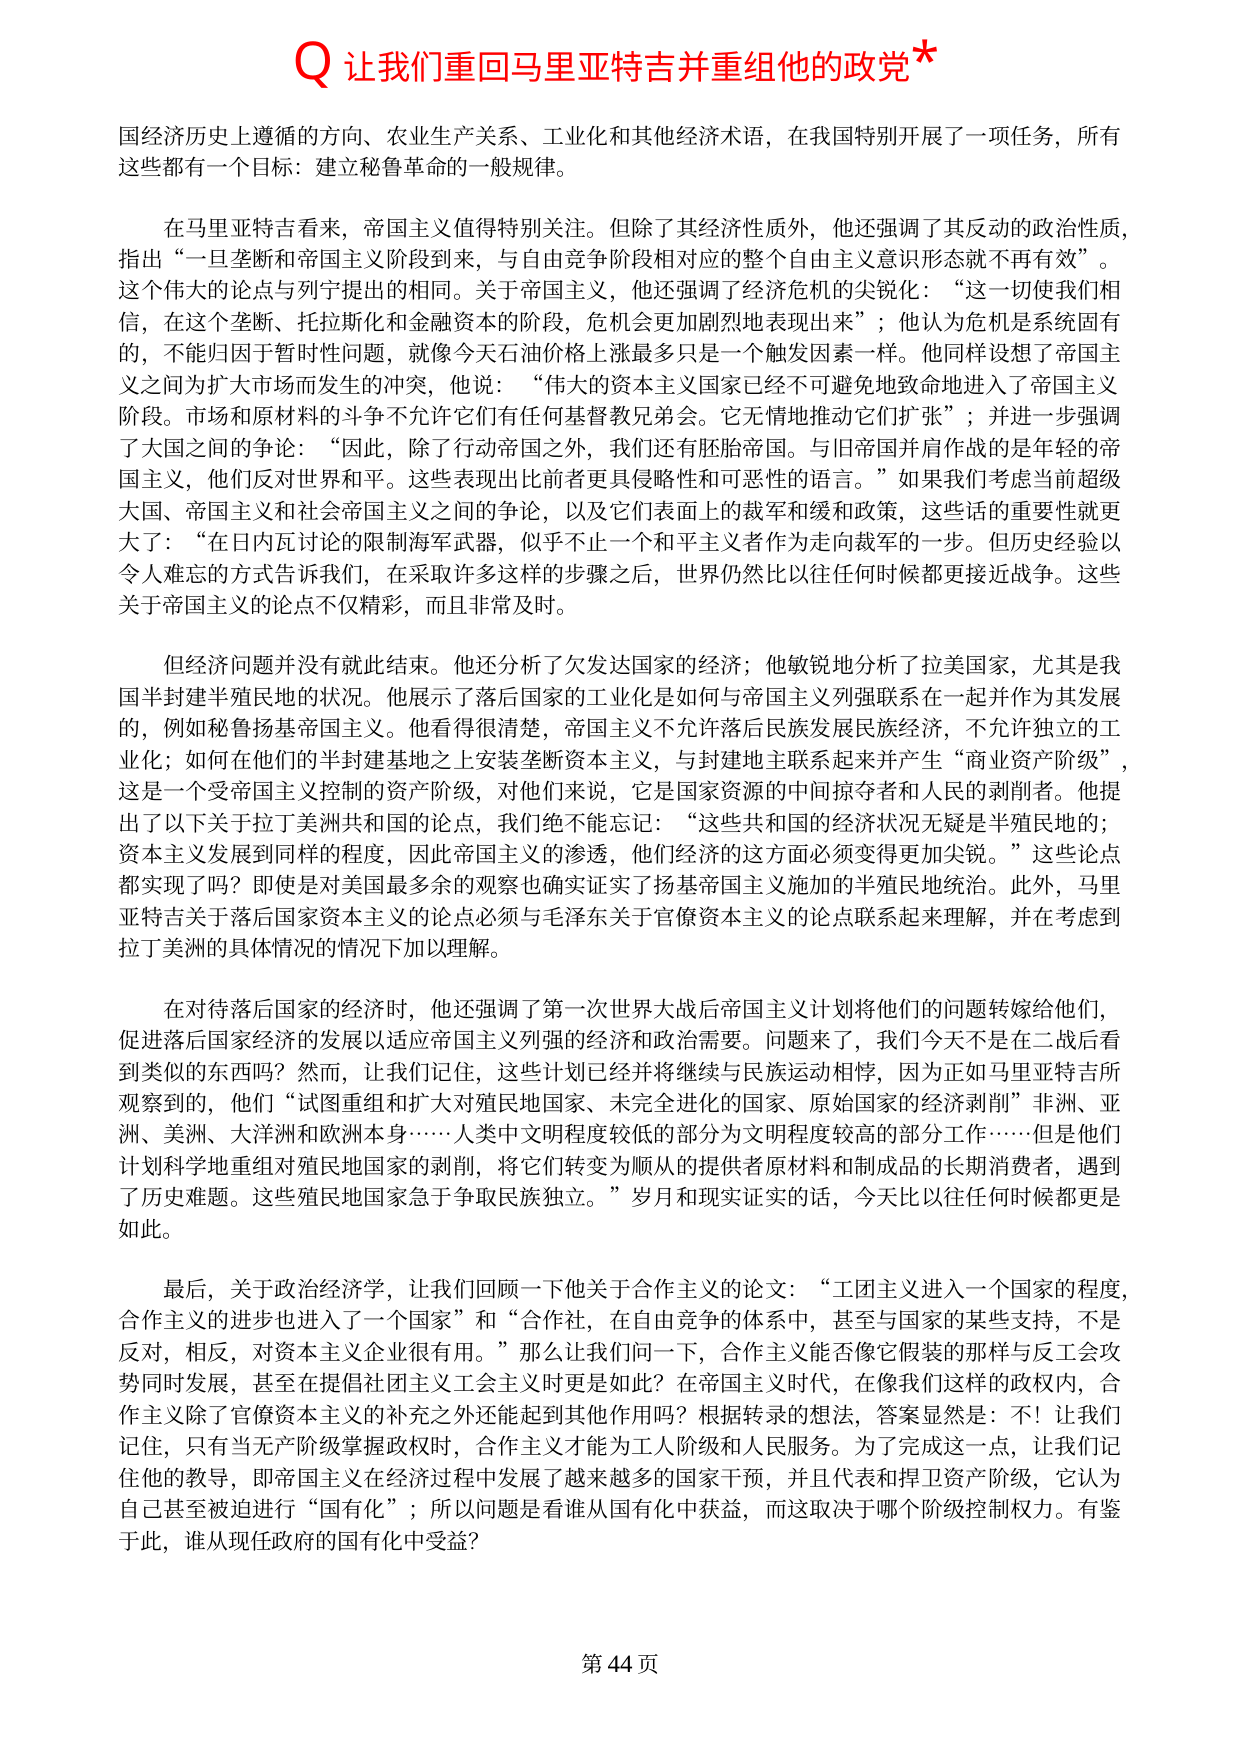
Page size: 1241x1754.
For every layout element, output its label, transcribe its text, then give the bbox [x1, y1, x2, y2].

text 最后，关于政治经济学，让我们回顾一下他关于合作主义的论文：“工团主义进入一个国家的程度，合作主义的进步也进入了一个国家”和“合作社，在自由竞争的体系中，甚至与国家的某些支持，不是反对，相反，对资本主义企业很有用。”那么让我们问一下，合作主义能否像它假装的那样与反工会攻势同时发展，甚至在提倡社团主义工会主义时更是如此？在帝国主义时代，在像我们这样的政权内，合作主义除了官僚资本主义的补充之外还能起到其他作用吗？根据转录的想法，答案显然是：不！让我们记住，只有当无产阶级掌握政权时，合作主义才能为工人阶级和人民服务。为了完成这一点，让我们记住他的教导，即帝国主义在经济过程中发展了越来越多的国家干预，并且代表和捍卫资产阶级，它认为自己甚至被迫进行“国有化”；所以问题是看谁从国有化中获益，而这取决于哪个阶级控制权力。有鉴于此，谁从现任政府的国有化中受益？ [118, 1272, 1122, 1555]
text 在马里亚特吉看来，帝国主义值得特别关注。但除了其经济性质外，他还强调了其反动的政治性质，指出“一旦垄断和帝国主义阶段到来，与自由竞争阶段相对应的整个自由主义意识形态就不再有效”。这个伟大的论点与列宁提出的相同。关于帝国主义，他还强调了经济危机的尖锐化：“这一切使我们相信，在这个垄断、托拉斯化和金融资本的阶段，危机会更加剧烈地表现出来”；他认为危机是系统固有的，不能归因于暂时性问题，就像今天石油价格上涨最多只是一个触发因素一样。他同样设想了帝国主义之间为扩大市场而发生的冲突，他说： “伟大的资本主义国家已经不可避免地致命地进入了帝国主义阶段。市场和原材料的斗争不允许它们有任何基督教兄弟会。它无情地推动它们扩张”；并进一步强调了大国之间的争论：“因此，除了行动帝国之外，我们还有胚胎帝国。与旧帝国并肩作战的是年轻的帝国主义，他们反对世界和平。这些表现出比前者更具侵略性和可恶性的语言。”如果我们考虑当前超级大国、帝国主义和社会帝国主义之间的争论，以及它们表面上的裁军和缓和政策，这些话的重要性就更大了：“在日内瓦讨论的限制海军武器，似乎不止一个和平主义者作为走向裁军的一步。但历史经验以令人难忘的方式告诉我们，在采取许多这样的步骤之后，世界仍然比以往任何时候都更接近战争。这些关于帝国主义的论点不仅精彩，而且非常及时。 [118, 211, 1122, 620]
text 在对待落后国家的经济时，他还强调了第一次世界大战后帝国主义计划将他们的问题转嫁给他们，促进落后国家经济的发展以适应帝国主义列强的经济和政治需要。问题来了，我们今天不是在二战后看到类似的东西吗？然而，让我们记住，这些计划已经并将继续与民族运动相悖，因为正如马里亚特吉所观察到的，他们“试图重组和扩大对殖民地国家、未完全进化的国家、原始国家的经济剥削”非洲、亚洲、美洲、大洋洲和欧洲本身……人类中文明程度较低的部分为文明程度较高的部分工作……但是他们计划科学地重组对殖民地国家的剥削，将它们转变为顺从的提供者原材料和制成品的长期消费者，遇到了历史难题。这些殖民地国家急于争取民族独立。”岁月和现实证实的话，今天比以往任何时候都更是如此。 [118, 992, 1122, 1243]
text 但经济问题并没有就此结束。他还分析了欠发达国家的经济；他敏锐地分析了拉美国家，尤其是我国半封建半殖民地的状况。他展示了落后国家的工业化是如何与帝国主义列强联系在一起并作为其发展的，例如秘鲁扬基帝国主义。他看得很清楚，帝国主义不允许落后民族发展民族经济，不允许独立的工业化；如何在他们的半封建基地之上安装垄断资本主义，与封建地主联系起来并产生“商业资产阶级”，这是一个受帝国主义控制的资产阶级，对他们来说，它是国家资源的中间掠夺者和人民的剥削者。他提出了以下关于拉丁美洲共和国的论点，我们绝不能忘记：“这些共和国的经济状况无疑是半殖民地的；资本主义发展到同样的程度，因此帝国主义的渗透，他们经济的这方面必须变得更加尖锐。”这些论点都实现了吗？即使是对美国最多余的观察也确实证实了扬基帝国主义施加的半殖民地统治。此外，马里亚特吉关于落后国家资本主义的论点必须与毛泽东关于官僚资本主义的论点联系起来理解，并在考虑到拉丁美洲的具体情况的情况下加以理解。 [118, 648, 1122, 963]
text 国经济历史上遵循的方向、农业生产关系、工业化和其他经济术语，在我国特别开展了一项任务，所有这些都有一个目标：建立秘鲁革命的一般规律。 [118, 119, 1122, 182]
